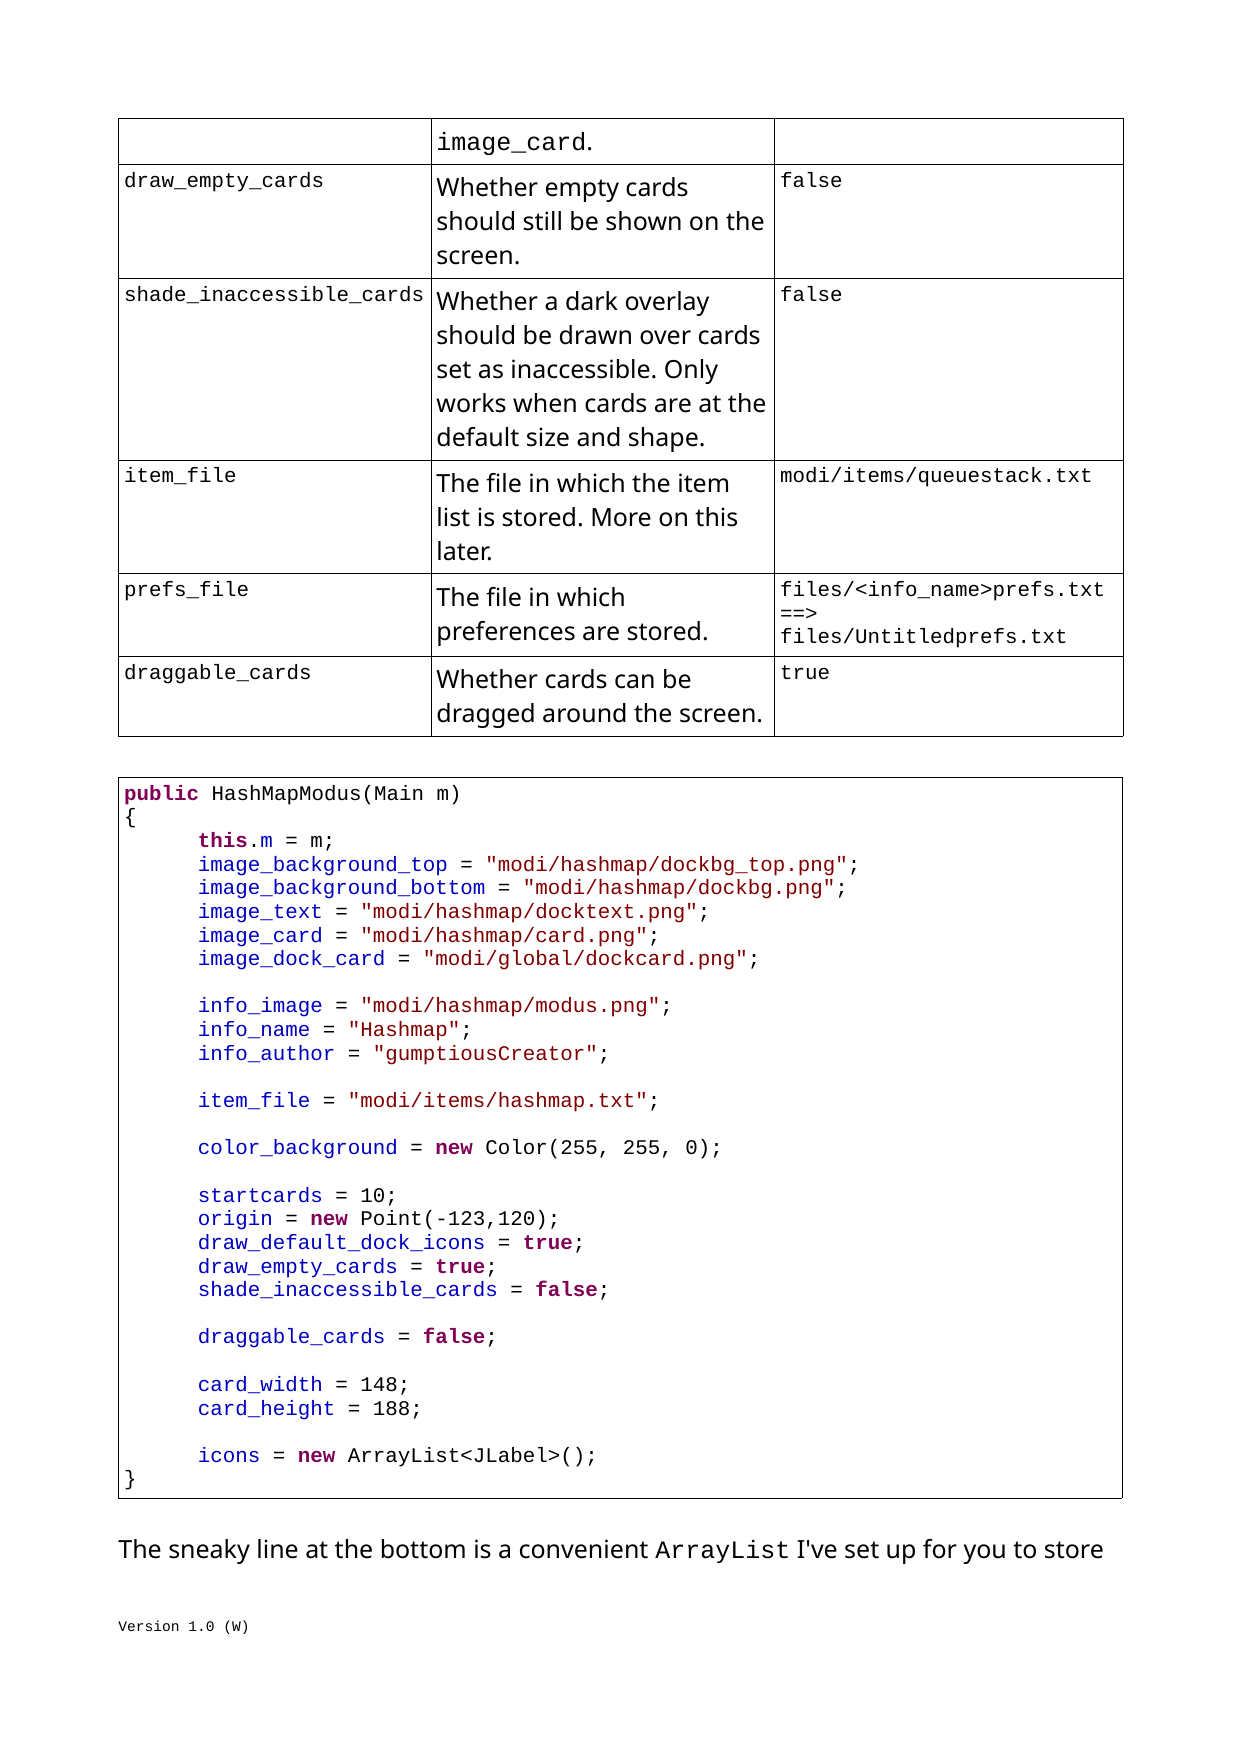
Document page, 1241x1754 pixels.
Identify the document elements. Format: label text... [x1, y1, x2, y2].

table_cell [119, 119, 431, 164]
table_cell [775, 119, 1123, 164]
text The sneaky line at the bottom is a convenient ArrayList I've set up for you to store [118, 1532, 1122, 1566]
table_cell Whether a dark overlay should be drawn over cards set as inaccessible. Only works when cards are at the default size and shape. [432, 279, 774, 459]
table_cell draggable_cards [119, 657, 431, 736]
table_cell false [775, 279, 1123, 459]
table_cell false [775, 165, 1123, 278]
table_cell modi/items/queuestack.txt [775, 461, 1123, 573]
table_cell shade_inaccessible_cards [119, 279, 431, 459]
table_cell The file in which preferences are stored. [432, 574, 774, 656]
table_cell draw_empty_cards [119, 165, 431, 278]
table_cell Whether empty cards should still be shown on the screen. [432, 165, 774, 278]
table_cell image_card. [432, 119, 774, 164]
table_cell prefs_file [119, 574, 431, 656]
table_cell files/<info_name>prefs.txt ==> files/Untitledprefs.txt [775, 574, 1123, 656]
table_cell Whether cards can be dragged around the screen. [432, 657, 774, 736]
table_cell true [775, 657, 1123, 736]
table_header public HashMapModus(Main m) { this.m = m; image_background_top = "modi/hashmap/dockbg_top.png"; image_background_bottom = "modi/hashmap/dockbg.png"; image_text = "modi/hashmap/docktext.png"; image_card = "modi/hashmap/card.png"; image_dock_card = "modi/global/dockcard.png"; info_image = "modi/hashmap/modus.png"; info_name = "Hashmap"; info_author = "gumptiousCreator"; item_file = "modi/items/hashmap.txt"; color_background = new Color(255, 255, 0); startcards = 10; origin = new Point(-123,120); draw_default_dock_icons = true; draw_empty_cards = true; shade_inaccessible_cards = false; draggable_cards = false; card_width = 148; card_height = 188; icons = new ArrayList<JLabel>(); } [119, 778, 1122, 1498]
table_cell The file in which the item list is stored. More on this later. [432, 461, 774, 573]
table_cell item_file [119, 461, 431, 573]
